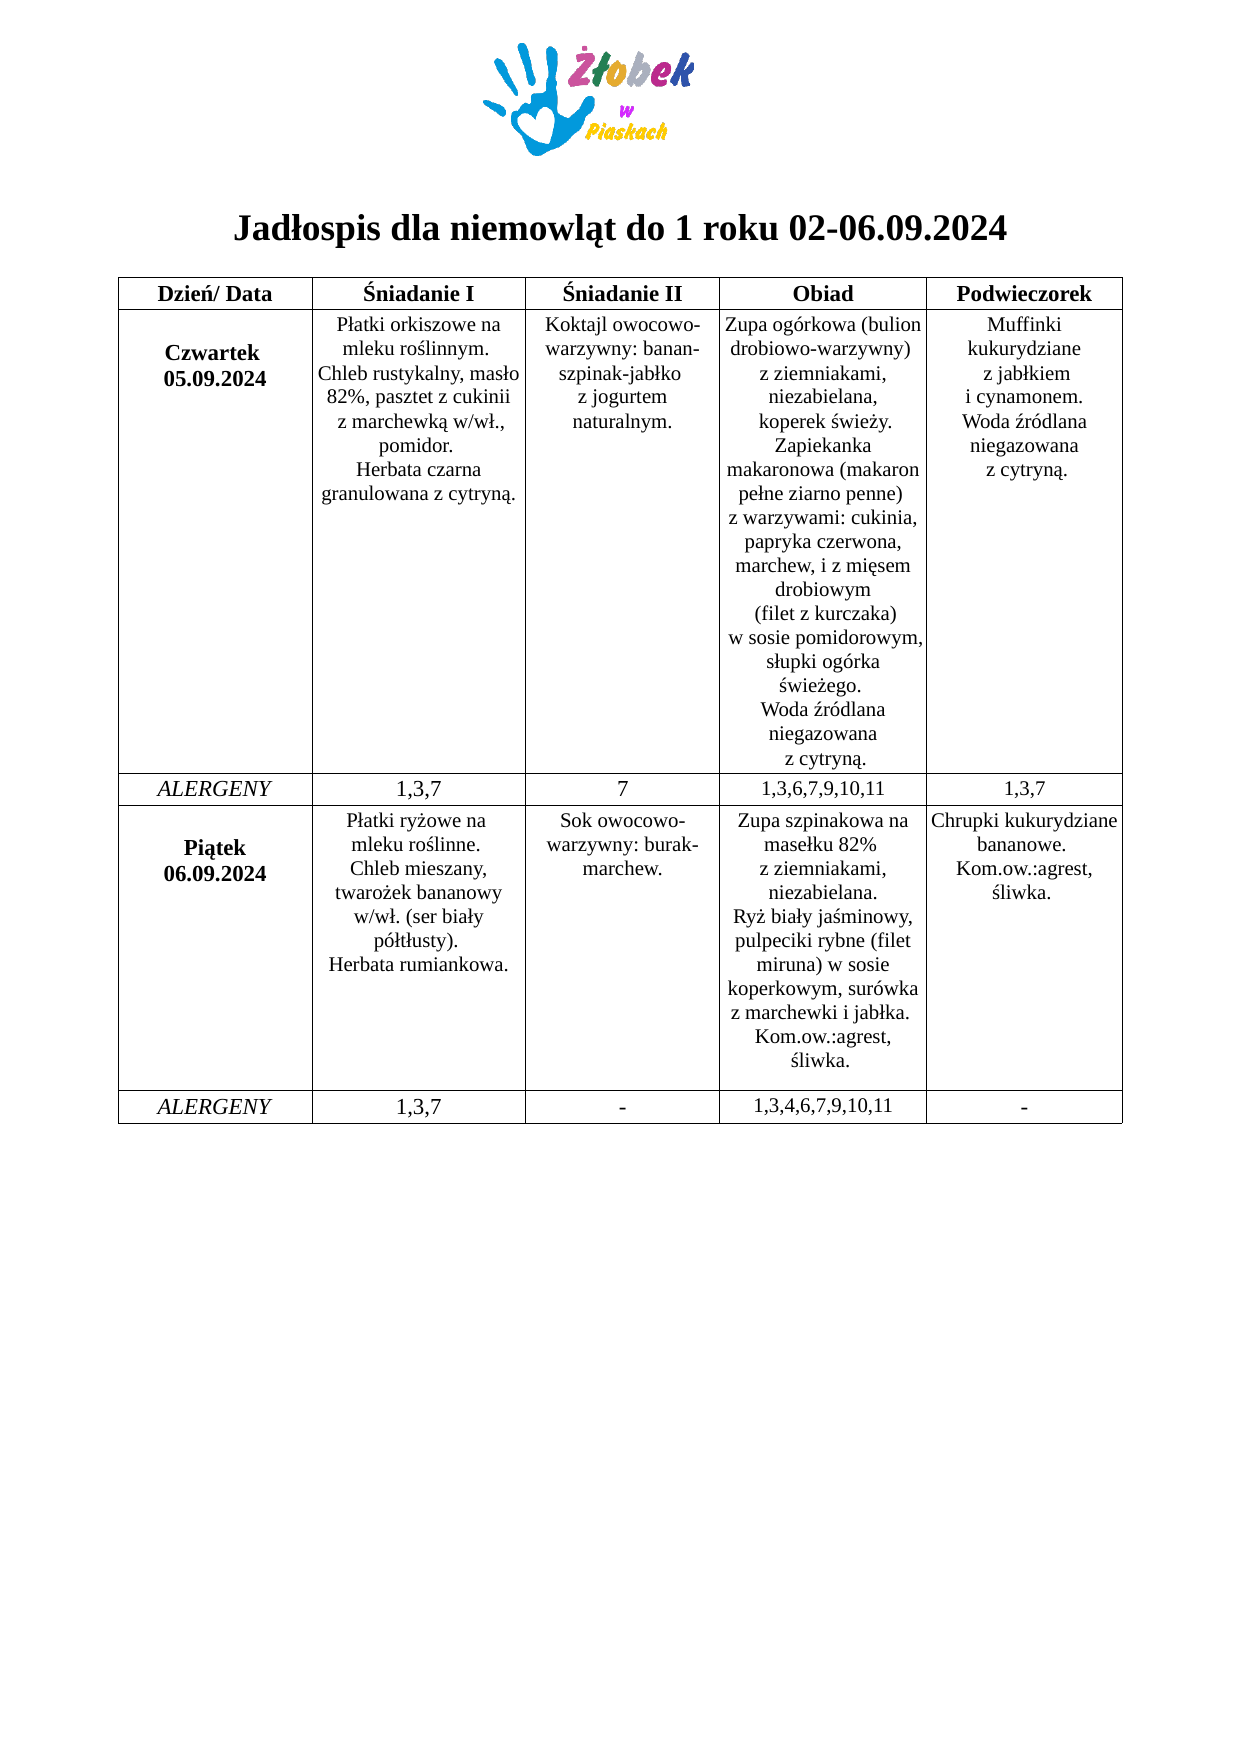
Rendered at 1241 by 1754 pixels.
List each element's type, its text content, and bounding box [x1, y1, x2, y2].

text Jadłospis dla niemowląt do 1 roku 02-06.09.2024 [118, 205, 1122, 277]
table_header Podwieczorek [927, 278, 1122, 309]
table_cell Zupa szpinakowa na masełku 82% z ziemniakami, niezabielana. Ryż biały jaśminowy, pulpeciki rybne (filet miruna) w sosie koperkowym, surówka z marchewki i jabłka. Kom.ow.:agrest, śliwka. [720, 806, 926, 1090]
table_header Dzień/ Data [119, 278, 312, 309]
table_header Obiad [720, 278, 926, 309]
table_header Śniadanie II [526, 278, 719, 309]
table_cell - [927, 1091, 1122, 1123]
table_cell 1,3,7 [927, 774, 1122, 805]
table_cell 1,3,4,6,7,9,10,11 [720, 1091, 926, 1123]
table_cell - [526, 1091, 719, 1123]
table_cell Chrupki kukurydziane bananowe. Kom.ow.:agrest, śliwka. [927, 806, 1122, 1090]
table_cell 1,3,6,7,9,10,11 [720, 774, 926, 805]
table_cell Czwartek 05.09.2024 [119, 310, 312, 772]
table_cell 7 [526, 774, 719, 805]
picture [483, 43, 694, 156]
table_cell Płatki ryżowe na mleku roślinne. Chleb mieszany, twarożek bananowy w/wł. (ser biały półtłusty). Herbata rumiankowa. [313, 806, 525, 1090]
table_cell Koktajl owocowo-warzywny: banan-szpinak-jabłko z jogurtem naturalnym. [526, 310, 719, 772]
table_cell Płatki orkiszowe na mleku roślinnym. Chleb rustykalny, masło 82%, pasztet z cukinii z marchewką w/wł., pomidor. Herbata czarna granulowana z cytryną. [313, 310, 525, 772]
picture [518, 108, 554, 143]
table_cell 1,3,7 [313, 1091, 525, 1123]
table_header Śniadanie I [313, 278, 525, 309]
table_cell Muffinki kukurydziane z jabłkiem i cynamonem. Woda źródlana niegazowana z cytryną. [927, 310, 1122, 772]
table_cell Zupa ogórkowa (bulion drobiowo-warzywny) z ziemniakami, niezabielana, koperek świeży. Zapiekanka makaronowa (makaron pełne ziarno penne) z warzywami: cukinia, papryka czerwona, marchew, i z mięsem drobiowym (filet z kurczaka) w sosie pomidorowym, słupki ogórka świeżego. Woda źródlana niegazowana z cytryną. [720, 310, 926, 772]
table_cell Piątek 06.09.2024 [119, 806, 312, 1090]
table_cell ALERGENY [119, 774, 312, 805]
table_cell Sok owocowo-warzywny: burak-marchew. [526, 806, 719, 1090]
table_cell ALERGENY [119, 1091, 312, 1123]
table_cell 1,3,7 [313, 774, 525, 805]
